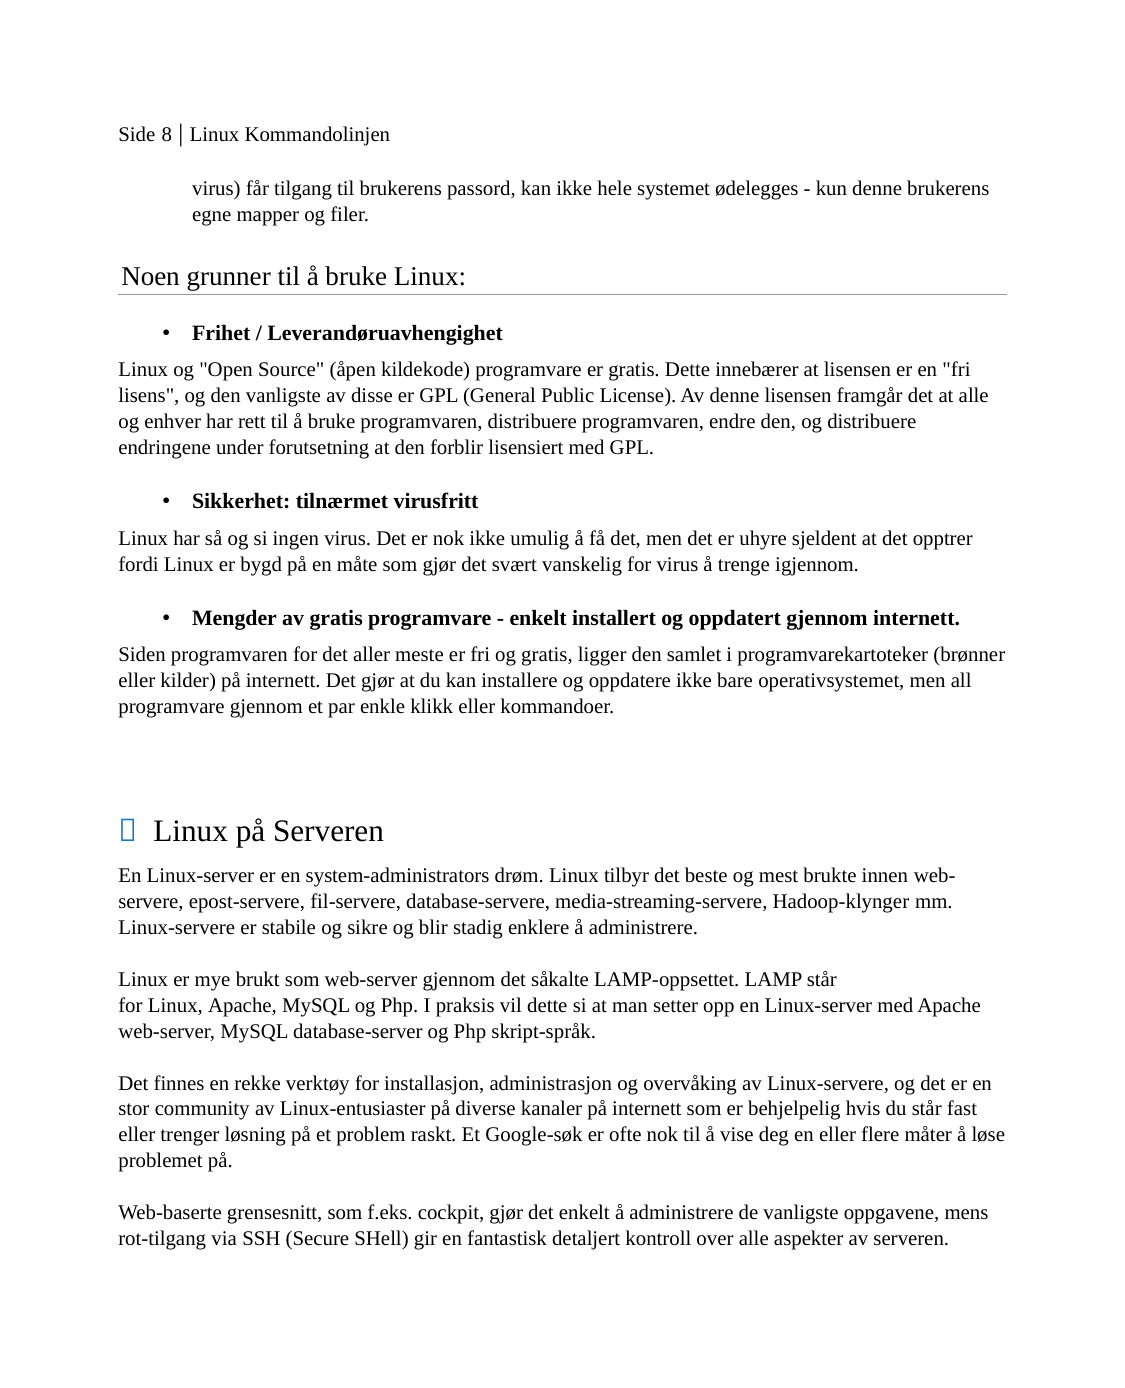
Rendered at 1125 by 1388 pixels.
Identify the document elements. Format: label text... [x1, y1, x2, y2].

subtitle Frihet / Leverandøruavhengighet [162, 319, 1007, 345]
text Linux har så og si ingen virus. Det er nok ikke umulig å få det, men det er uhyre sjeldent at det opptrer fordi Linux er bygd på en måte som gjør det svært vanskelig for virus å trenge igjennom. [118, 526, 1007, 576]
text Siden programvaren for det aller meste er fri og gratis, ligger den samlet i programvarekartoteker (brønner eller kilder) på internett. Det gjør at du kan installere og oppdatere ikke bare operativsystemet, men all programvare gjennom et par enkle klikk eller kommandoer. [118, 642, 1007, 718]
subtitle Mengder av gratis programvare - enkelt installert og oppdatert gjennom internett. [162, 605, 1007, 630]
list virus) får tilgang til brukerens passord, kan ikke hele systemet ødelegges - kun denne brukerens egne mapper og filer. [162, 176, 1007, 226]
subtitle Noen grunner til å bruke Linux: [118, 257, 1007, 294]
subtitle  Linux på Serveren [118, 808, 1007, 851]
subtitle Sikkerhet: tilnærmet virusfritt [162, 488, 1007, 513]
text En Linux-server er en system-administrators drøm. Linux tilbyr det beste og mest brukte innen web-servere, epost-servere, fil-servere, database-servere, media-streaming-servere, Hadoop-klynger mm. Linux-servere er stabile og sikre og blir stadig enklere å administrere. Linux er mye brukt som web-server gjennom det såkalte LAMP-oppsettet. LAMP står for Linux, Apache, MySQL og Php. I praksis vil dette si at man setter opp en Linux-server med Apache web-server, MySQL database-server og Php skript-språk. Det finnes en rekke verktøy for installasjon, administrasjon og overvåking av Linux-servere, og det er en stor community av Linux-entusiaster på diverse kanaler på internett som er behjelpelig hvis du står fast eller trenger løsning på et problem raskt. Et Google-søk er ofte nok til å vise deg en eller flere måter å løse problemet på. Web-baserte grensesnitt, som f.eks. cockpit, gjør det enkelt å administrere de vanligste oppgavene, mens rot-tilgang via SSH (Secure SHell) gir en fantastisk detaljert kontroll over alle aspekter av serveren. [118, 863, 1007, 1250]
text Linux og "Open Source" (åpen kildekode) programvare er gratis. Dette innebærer at lisensen er en "fri lisens", og den vanligste av disse er GPL (General Public License). Av denne lisensen framgår det at alle og enhver har rett til å bruke programvaren, distribuere programvaren, endre den, og distribuere endringene under forutsetning at den forblir lisensiert med GPL. [118, 357, 1007, 459]
